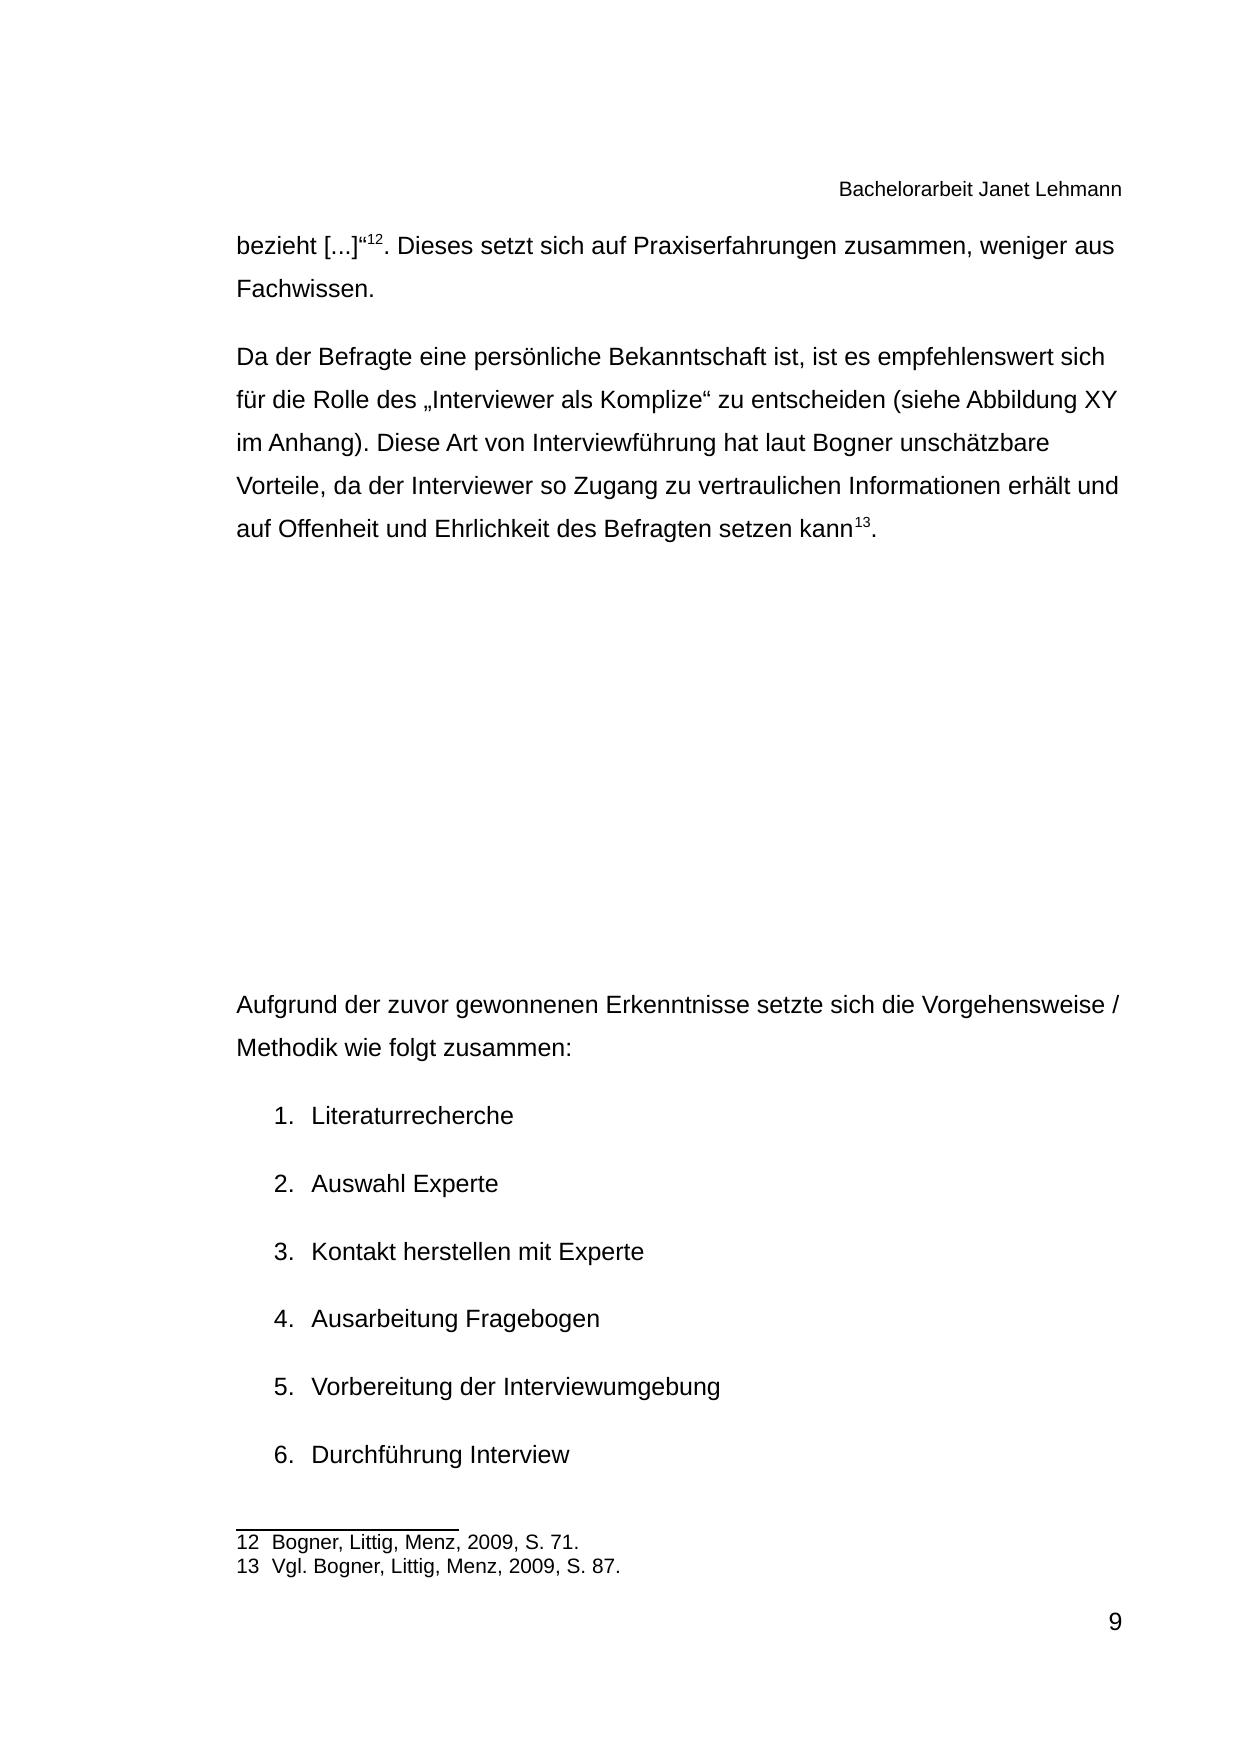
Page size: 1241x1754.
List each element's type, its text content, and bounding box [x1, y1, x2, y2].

text bezieht [...]“. Dieses setzt sich auf Praxiserfahrungen zusammen, weniger aus Fachwissen. [236, 231, 1122, 302]
list Literaturrecherche [274, 1101, 1122, 1129]
list Vorbereitung der Interviewumgebung [274, 1372, 1122, 1401]
text Bogner, Littig, Menz, 2009, S. 71. [236, 1530, 1122, 1554]
list Auswahl Experte [274, 1168, 1122, 1197]
list Kontakt herstellen mit Experte [274, 1236, 1122, 1265]
list Ausarbeitung Fragebogen [274, 1304, 1122, 1333]
text Vgl. Bogner, Littig, Menz, 2009, S. 87. [236, 1554, 1122, 1578]
text Aufgrund der zuvor gewonnenen Erkenntnisse setzte sich die Vorgehensweise / Methodik wie folgt zusammen: [236, 989, 1122, 1061]
text Da der Befragte eine persönliche Bekanntschaft ist, ist es empfehlenswert sich für die Rolle des „Interviewer als Komplize“ zu entscheiden (siehe Abbildung XY im Anhang). Diese Art von Interviewführung hat laut Bogner unschätzbare Vorteile, da der Interviewer so Zugang zu vertraulichen Informationen erhält und auf Offenheit und Ehrlichkeit des Befragten setzen kann. [236, 342, 1122, 543]
list Durchführung Interview [274, 1440, 1122, 1469]
